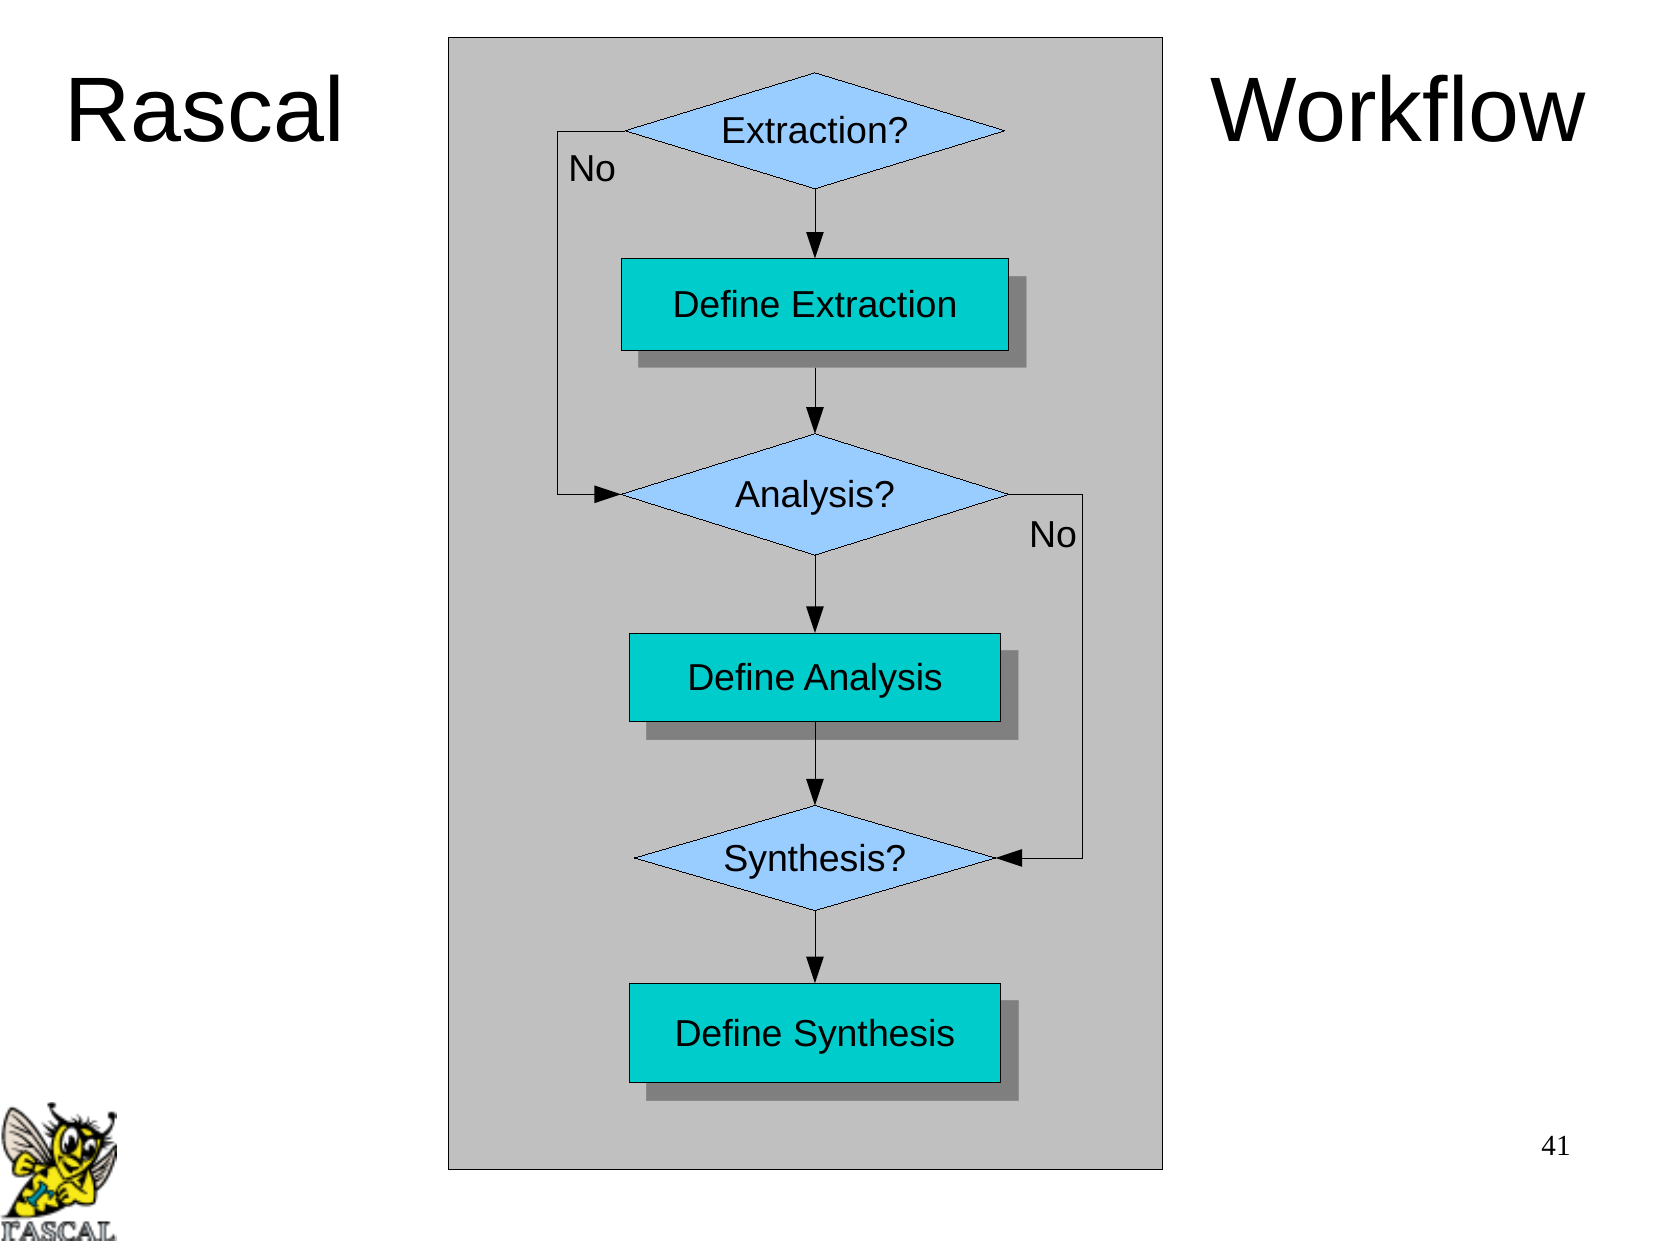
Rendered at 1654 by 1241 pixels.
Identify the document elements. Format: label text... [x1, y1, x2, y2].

picture [0, 1102, 117, 1241]
text_box [632, 169, 815, 258]
text_box Synthesis? [634, 805, 995, 911]
text_box [816, 495, 1082, 858]
text_box Define Extraction [621, 258, 1009, 351]
text_box Analysis? [621, 433, 1009, 556]
text_box Define Synthesis [629, 983, 1001, 1083]
text_box No [1014, 506, 1093, 644]
text_box No [553, 169, 632, 278]
text_box Rascal Workflow [49, 51, 1602, 169]
text_box Define Analysis [629, 633, 1001, 722]
text_box Extraction? [750, 169, 880, 189]
text_box [448, 37, 1163, 51]
text_box [558, 278, 815, 494]
text_box [448, 169, 1163, 1170]
